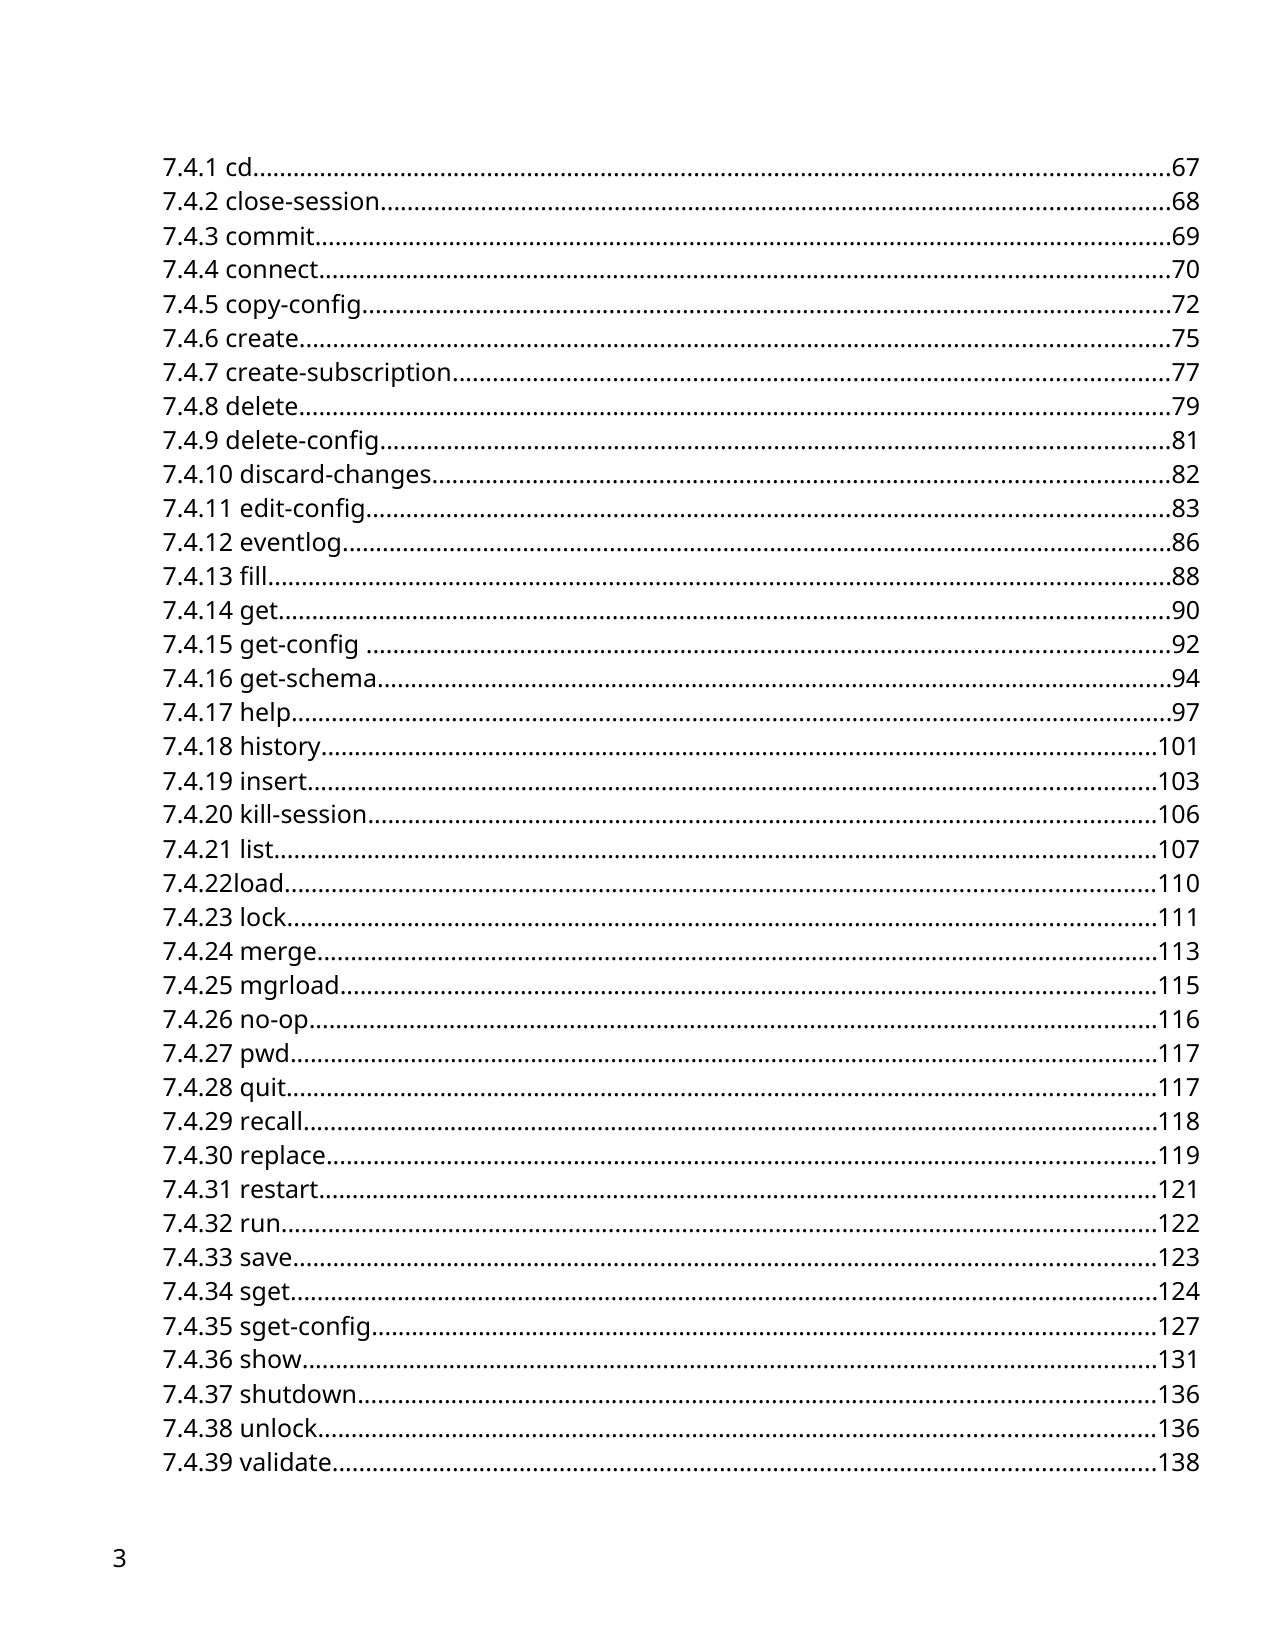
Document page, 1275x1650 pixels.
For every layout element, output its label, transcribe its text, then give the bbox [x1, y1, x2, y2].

text 7.4.10 discard-changes 82 [162, 457, 1200, 491]
text 7.4.16 get-schema 94 [162, 661, 1200, 695]
text 7.4.4 connect 70 [162, 252, 1200, 286]
text 7.4.39 validate 138 [162, 1444, 1200, 1478]
text 7.4.33 save 123 [162, 1240, 1200, 1274]
text 7.4.20 kill-session 106 [162, 797, 1200, 831]
text 7.4.30 replace 119 [162, 1138, 1200, 1172]
text 7.4.31 restart 121 [162, 1172, 1200, 1206]
text 7.4.5 copy-config 72 [162, 286, 1200, 320]
text 7.4.19 insert 103 [162, 763, 1200, 797]
text 7.4.24 merge 113 [162, 933, 1200, 967]
text 7.4.13 fill 88 [162, 559, 1200, 593]
text 7.4.23 lock 111 [162, 899, 1200, 933]
text 7.4.11 edit-config 83 [162, 491, 1200, 525]
text 7.4.1 cd 67 [162, 150, 1200, 184]
text 7.4.38 unlock 136 [162, 1410, 1200, 1444]
text 7.4.29 recall 118 [162, 1104, 1200, 1138]
text 7.4.37 shutdown 136 [162, 1376, 1200, 1410]
text 7.4.2 close-session 68 [162, 184, 1200, 218]
text 7.4.3 commit 69 [162, 218, 1200, 252]
text 7.4.27 pwd 117 [162, 1036, 1200, 1070]
text 7.4.28 quit 117 [162, 1070, 1200, 1104]
text 7.4.8 delete 79 [162, 388, 1200, 422]
text 7.4.34 sget 124 [162, 1274, 1200, 1308]
text 7.4.25 mgrload 115 [162, 967, 1200, 1002]
text 7.4.32 run 122 [162, 1206, 1200, 1240]
text 7.4.15 get-config 92 [162, 627, 1200, 661]
text 7.4.35 sget-config 127 [162, 1308, 1200, 1342]
text 7.4.26 no-op 116 [162, 1002, 1200, 1036]
text 7.4.14 get 90 [162, 593, 1200, 627]
text 7.4.21 list 107 [162, 831, 1200, 865]
text 7.4.18 history 101 [162, 729, 1200, 763]
text 7.4.22load 110 [162, 865, 1200, 899]
text 7.4.12 eventlog 86 [162, 525, 1200, 559]
text 7.4.36 show 131 [162, 1342, 1200, 1376]
text 7.4.7 create-subscription 77 [162, 354, 1200, 388]
text 7.4.6 create 75 [162, 320, 1200, 354]
text 7.4.9 delete-config 81 [162, 422, 1200, 457]
text 7.4.17 help 97 [162, 695, 1200, 729]
